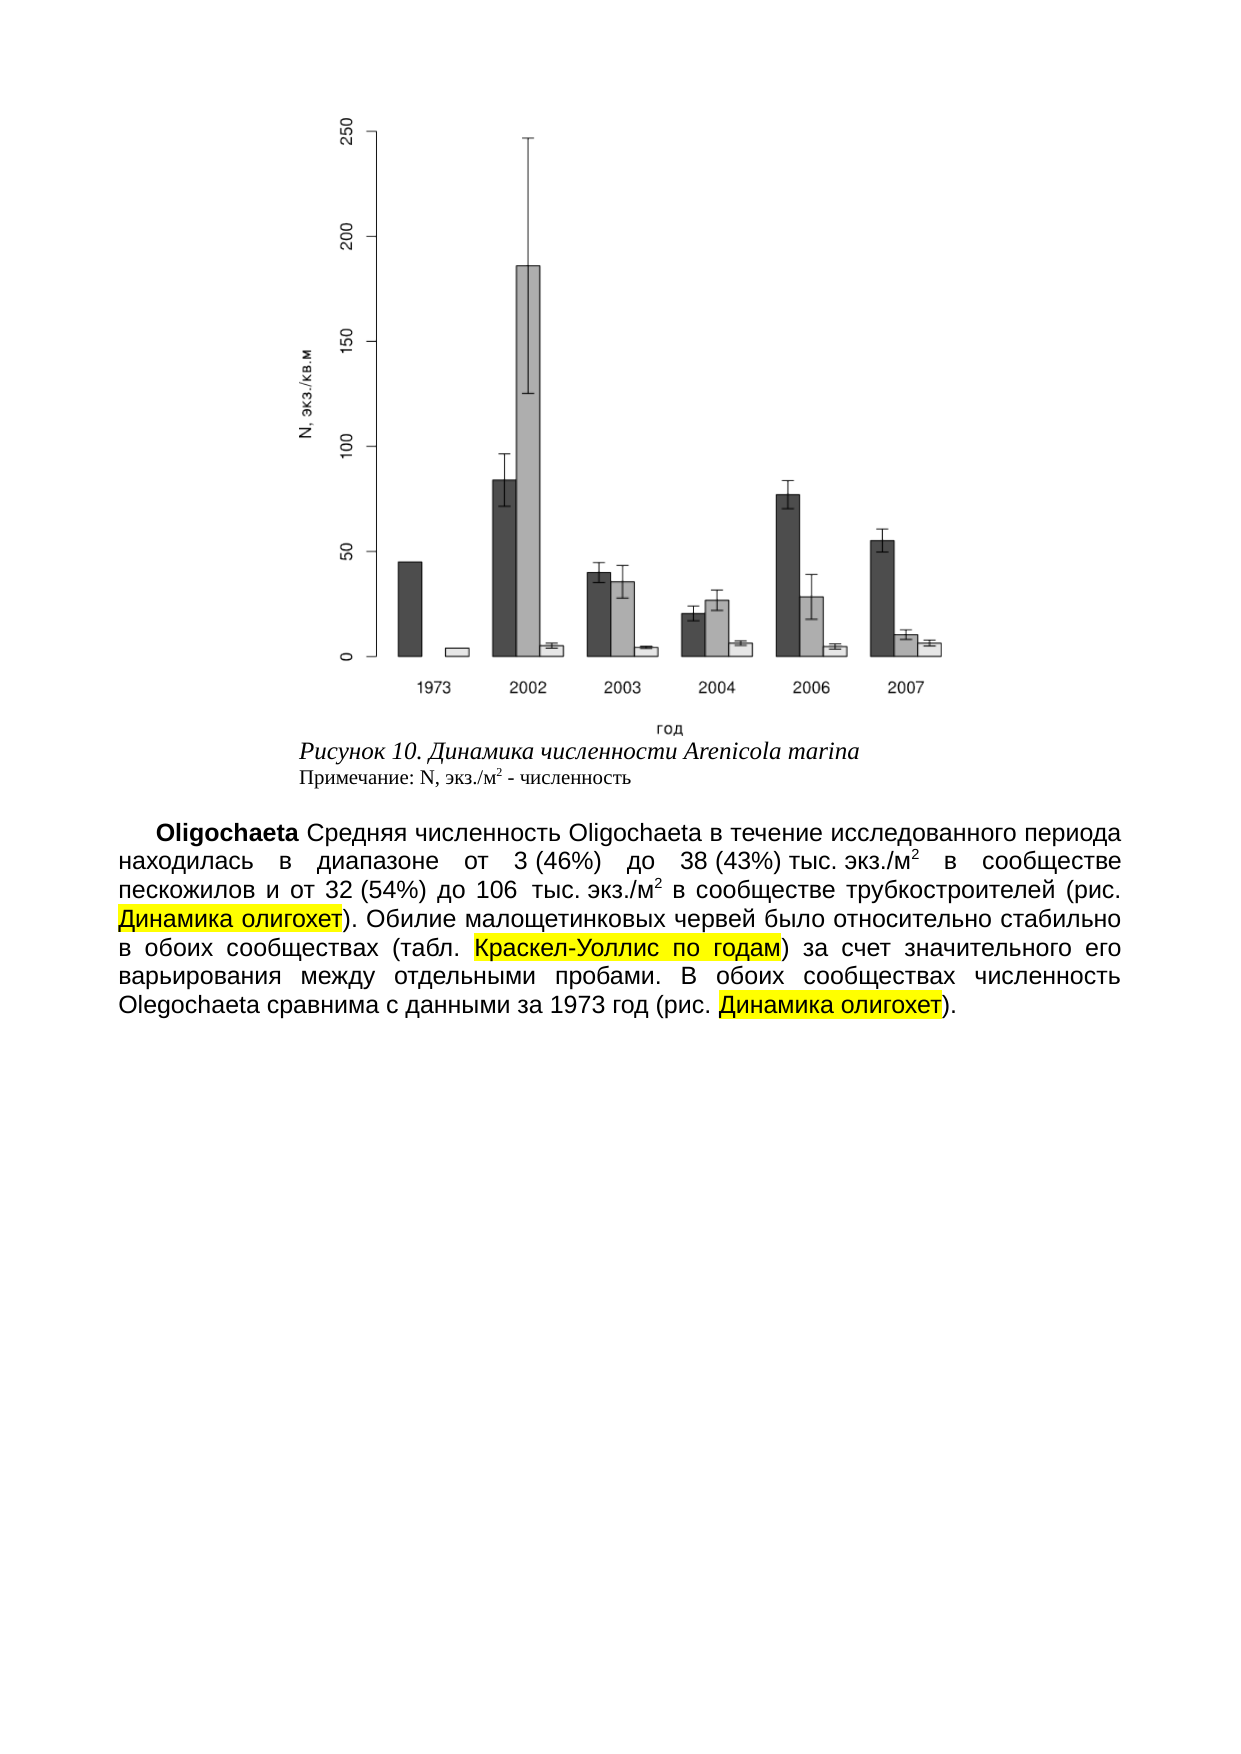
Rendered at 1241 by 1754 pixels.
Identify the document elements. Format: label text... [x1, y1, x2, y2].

text Примечание: N, экз./м2 - численность [299, 765, 941, 789]
text Рисунок 10. Динамика численности Arenicola marina [299, 736, 941, 765]
text Oligochaeta Средняя численность Oligochaeta в течение исследованного периода находилась в диапазоне от 3 (46%) до 38 (43%) тыс. экз./м2 в сообществе пескожилов и от 32 (54%) до 106 тыс. экз./м2 в сообществе трубкостроителей (рис. Динамика олигохет). Обилие малощетинковых червей было относительно стабильно в обоих сообществах (табл. Краскел-Уоллис по годам) за счет значительного его варьирования между отдельными пробами. В обоих сообществах численность Olegochaeta сравнима с данными за 1973 год (рис. Динамика олигохет). [118, 817, 1122, 1019]
picture [299, 118, 942, 736]
